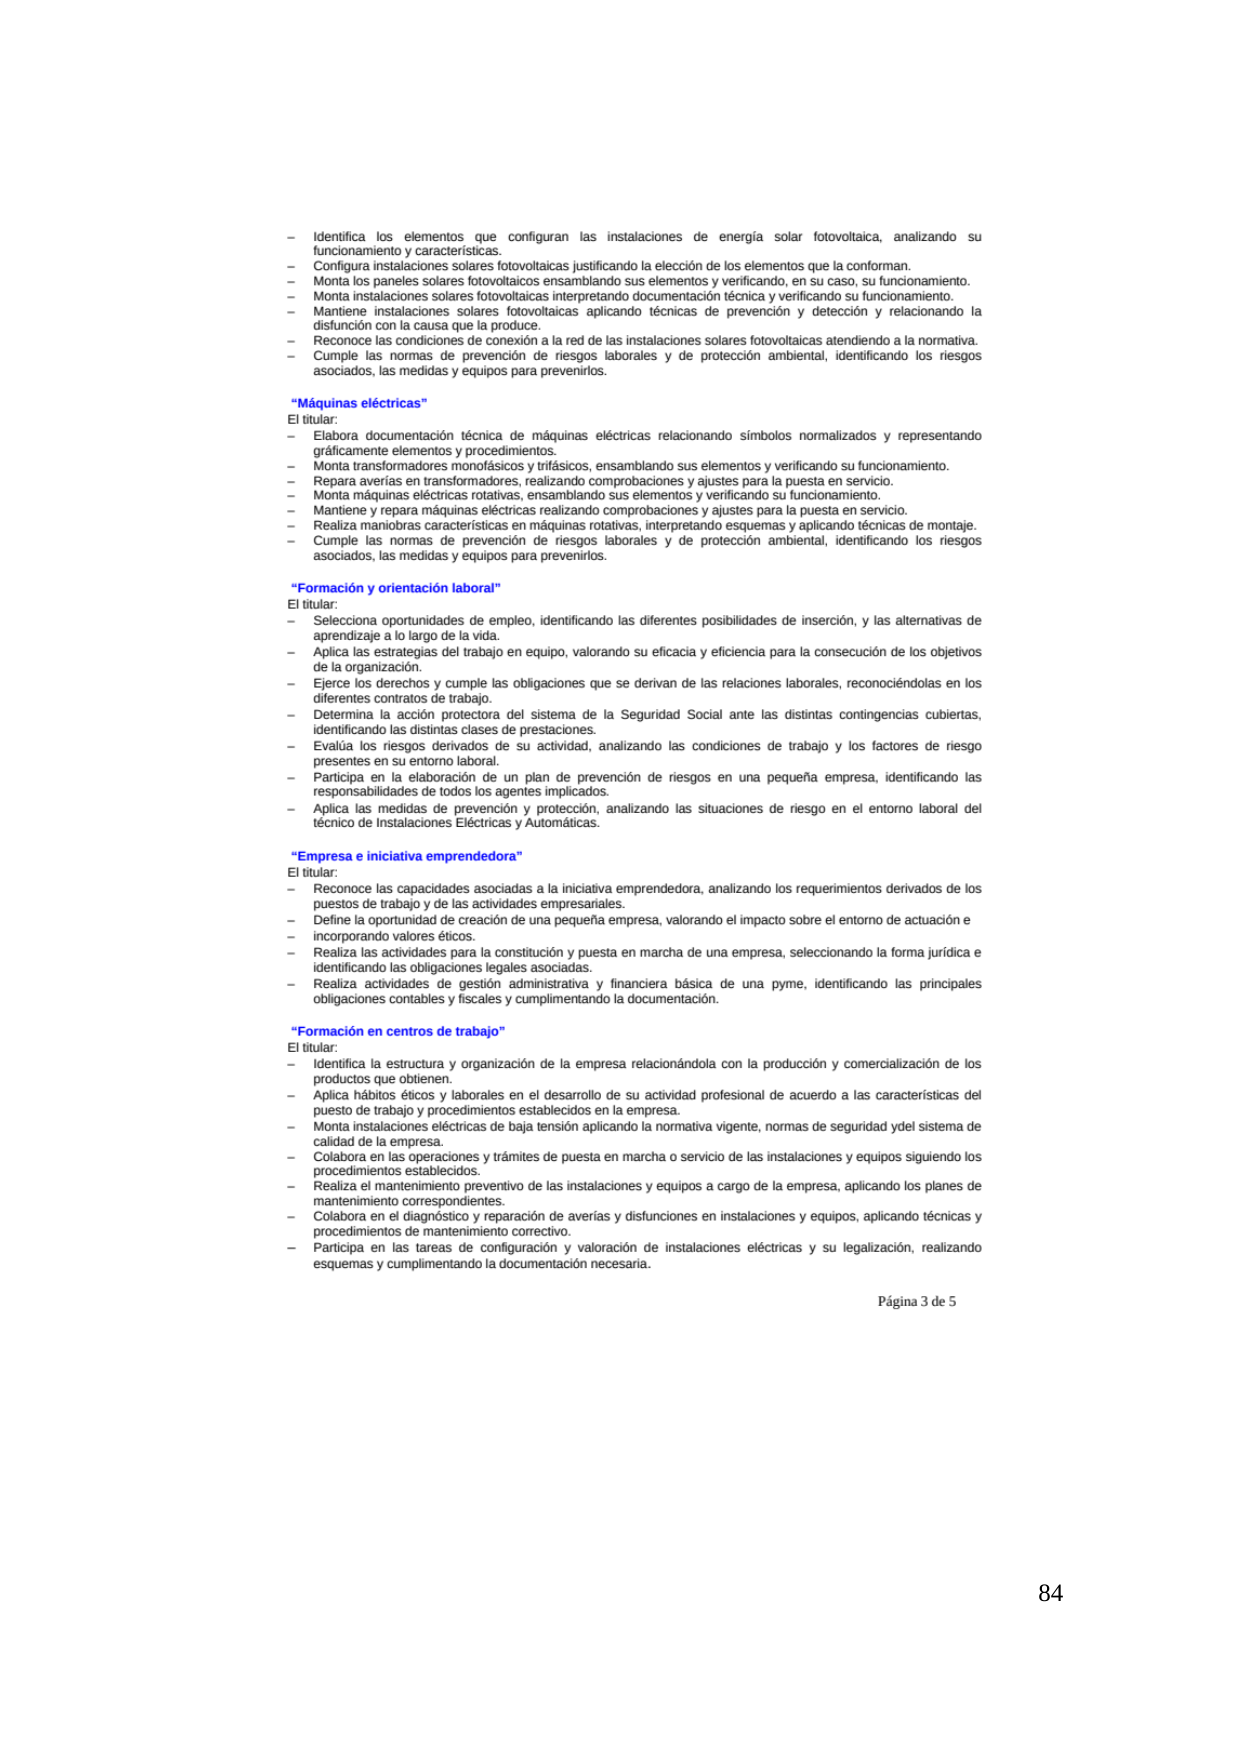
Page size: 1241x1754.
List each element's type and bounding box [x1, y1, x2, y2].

picture [206, 147, 1063, 1360]
